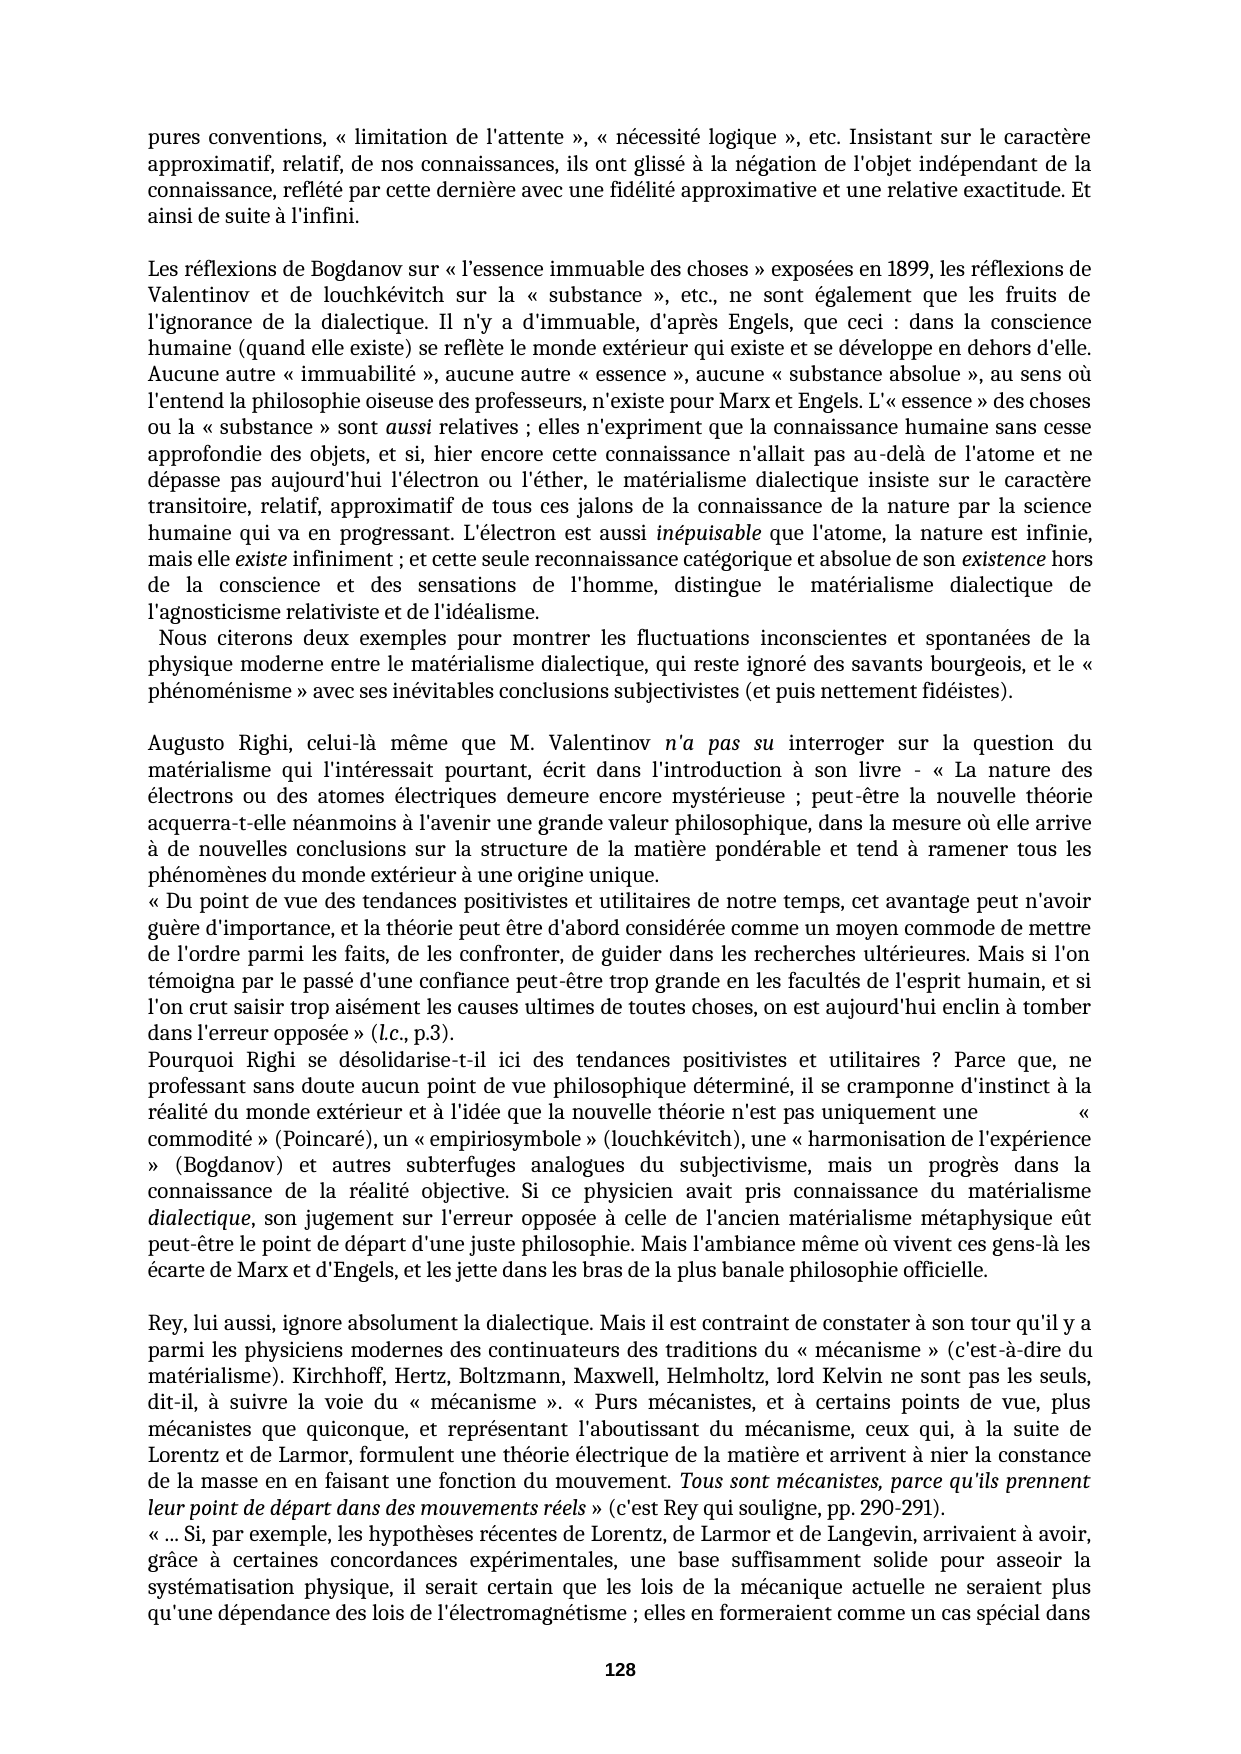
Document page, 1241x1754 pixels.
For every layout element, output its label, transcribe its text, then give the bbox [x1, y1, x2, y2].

text Pourquoi Righi se désolidarise‑t‑il ici des tendances positivistes et utilitaires ? Parce que, ne professant sans doute aucun point de vue philosophique déterminé, il se cramponne d'instinct à la réalité du monde extérieur et à l'idée que la nouvelle théorie n'est pas uniquement une « commodité » (Poincaré), un « empiriosymbole » (louchkévitch), une « harmonisation de l'expérience » (Bogdanov) et autres subterfuges analogues du subjectivisme, mais un progrès dans la connaissance de la réalité objective. Si ce physicien avait pris connaissance du matérialisme dialectique, son jugement sur l'erreur opposée à celle de l'ancien matérialisme métaphysique eût peut-­être le point de départ d'une juste philosophie. Mais l'ambiance même où vivent ces gens-là les écarte de Marx et d'Engels, et les jette dans les bras de la plus banale philosophie officielle. [148, 1046, 1093, 1284]
text Les réflexions de Bogdanov sur « l’essence immuable des choses » exposées en 1899, les réflexions de Valentinov et de louchkévitch sur la « substance », etc., ne sont également que les fruits de l'ignorance de la dialectique. Il n'y a d'immuable, d'après Engels, que ceci : dans la conscience humaine (quand elle existe) se reflète le monde extérieur qui existe et se développe en dehors d'elle. Aucune autre « immuabilité », aucune autre « essence », aucune « substance absolue », au sens où l'entend la philosophie oiseuse des professeurs, n'existe pour Marx et Engels. L'« essence » des choses ou la « substance » sont aussi relatives ; elles n'expriment que la connaissance humaine sans cesse approfondie des objets, et si, hier encore cette connaissance n'allait pas au‑delà de l'atome et ne dépasse pas aujourd'hui l'électron ou l'éther, le matérialisme dialectique insiste sur le caractère transitoire, relatif, approximatif de tous ces jalons de la connaissance de la nature par la science humaine qui va en progressant. L'électron est aussi inépuisable que l'atome, la nature est infinie, mais elle existe infiniment ; et cette seule reconnaissance catégorique et absolue de son existence hors de la conscience et des sensations de l'homme, distingue le matérialisme dialectique de l'agnosticisme relativiste et de l'idéalisme. [148, 256, 1093, 625]
text Augusto Righi, celui‑là même que M. Valentinov n'a pas su interroger sur la question du matérialisme qui l'intéressait pourtant, écrit dans l'introduction à son livre ‑ « La nature des électrons ou des atomes électriques demeure encore mystérieuse ; peut‑être la nouvelle théorie acquerra‑t‑elle néanmoins à l'avenir une grande valeur philosophique, dans la mesure où elle arrive à de nouvelles conclusions sur la structure de la matière pondérable et tend à ramener tous les phénomènes du monde extérieur à une origine unique. [148, 730, 1093, 888]
text « ... Si, par exemple, les hypothèses récentes de Lorentz, de Larmor et de Langevin, arrivaient à avoir, grâce à certaines concordances expérimentales, une base suffisamment solide pour asseoir la systématisation physique, il serait certain que les lois de la mécanique actuelle ne seraient plus qu'une dépendance des lois de l'électromagnétisme ; elles en formeraient comme un cas spécial dans [148, 1521, 1093, 1626]
text « Du point de vue des tendances positivistes et utilitaires de notre temps, cet avantage peut n'avoir guère d'importance, et la théorie peut être d'abord considérée comme un moyen commode de mettre de l'ordre parmi les faits, de les confronter, de guider dans les recherches ultérieures. Mais si l'on témoigna par le passé d'une confiance peut­-être trop grande en les facultés de l'esprit humain, et si l'on crut saisir trop aisément les causes ultimes de toutes choses, on est aujourd'hui enclin à tomber dans l'erreur opposée » (l.c., p.3). [148, 888, 1093, 1046]
text Rey, lui aussi, ignore absolument la dialectique. Mais il est contraint de constater à son tour qu'il y a parmi les physiciens modernes des continuateurs des traditions du « mécanisme » (c'est‑à‑dire du matérialisme). Kirchhoff, Hertz, Boltzmann, Maxwell, Helmholtz, lord Kelvin ne sont pas les seuls, dit‑il, à suivre la voie du « mécanisme ». « Purs mécanistes, et à certains points de vue, plus mécanistes que quiconque, et représentant l'aboutissant du mécanisme, ceux qui, à la suite de Lorentz et de Larmor, formulent une théorie électrique de la matière et arrivent à nier la constance de la masse en en faisant une fonction du mouvement. Tous sont mécanistes, parce qu'ils prennent leur point de départ dans des mouvements réels » (c'est Rey qui souligne, pp. 290‑291). [148, 1310, 1093, 1521]
text pures conventions, « limitation de l'attente », « nécessité logique », etc. Insistant sur le caractère approximatif, relatif, de nos connaissances, ils ont glissé à la négation de l'objet indépendant de la connaissance, reflété par cette dernière avec une fidélité approximative et une relative exactitude. Et ainsi de suite à l'infini. [148, 124, 1093, 229]
text Nous citerons deux exemples pour montrer les fluctuations inconscientes et spontanées de la physique moderne entre le matérialisme dialectique, qui reste ignoré des sa­vants bourgeois, et le « phénoménisme » avec ses inévitables conclusions subjectivistes (et puis nettement fidéistes). [148, 625, 1093, 704]
